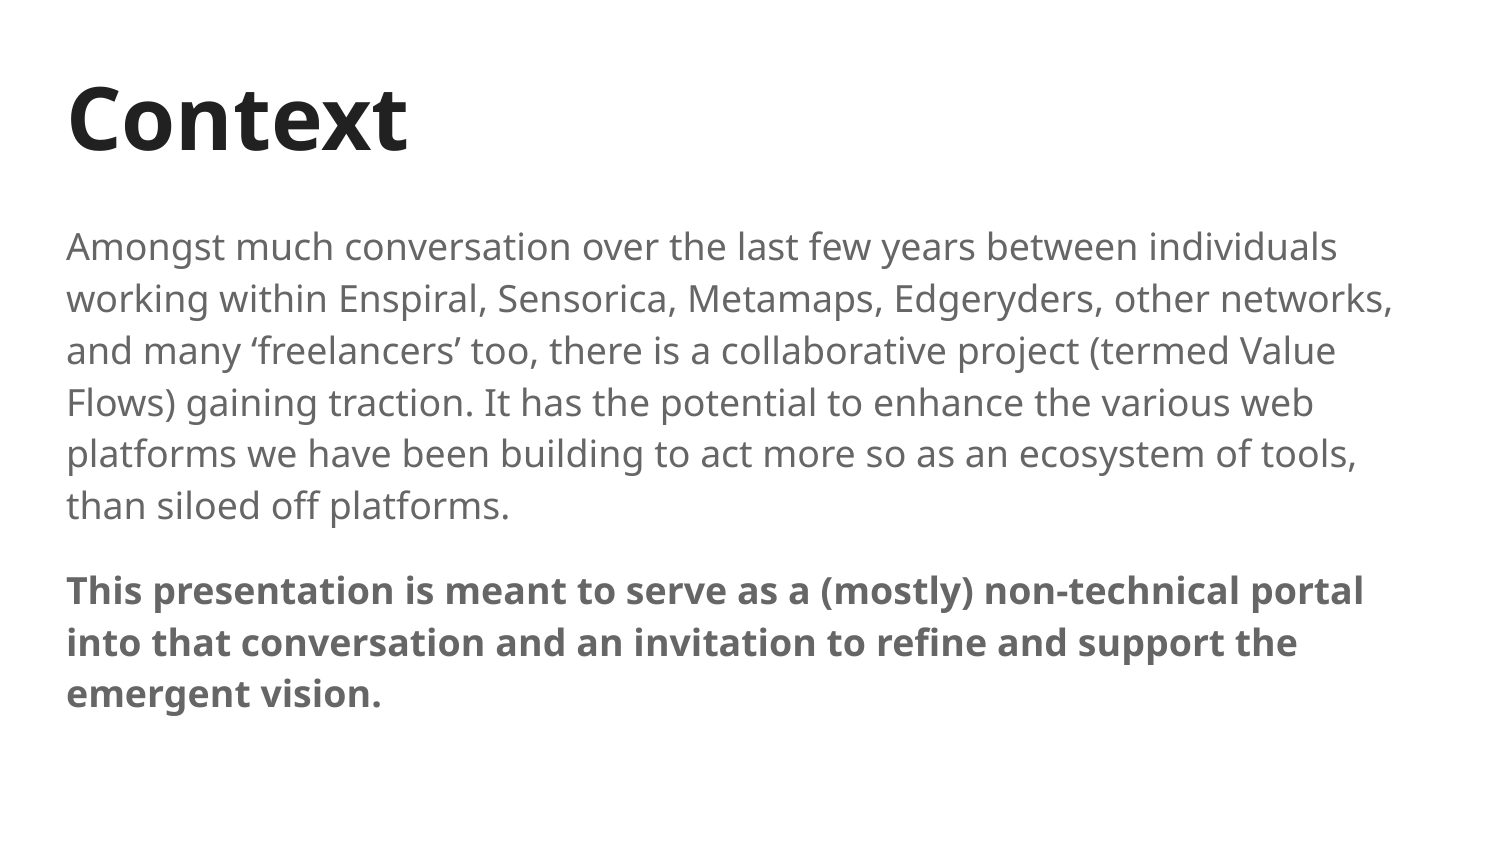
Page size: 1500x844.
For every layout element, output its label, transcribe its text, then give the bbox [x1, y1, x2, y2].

list Amongst much conversation over the last few years between individuals working within Enspiral, Sensorica, Metamaps, Edgeryders, other networks, and many ‘freelancers’ too, there is a collaborative project (termed Value Flows) gaining traction. It has the potential to enhance the various web platforms we have been building to act more so as an ecosystem of tools, than siloed off platforms. This presentation is meant to serve as a (mostly) non-technical portal into that conversation and an invitation to refine and support the emergent vision. [51, 201, 1449, 750]
title Context [51, 48, 1449, 180]
